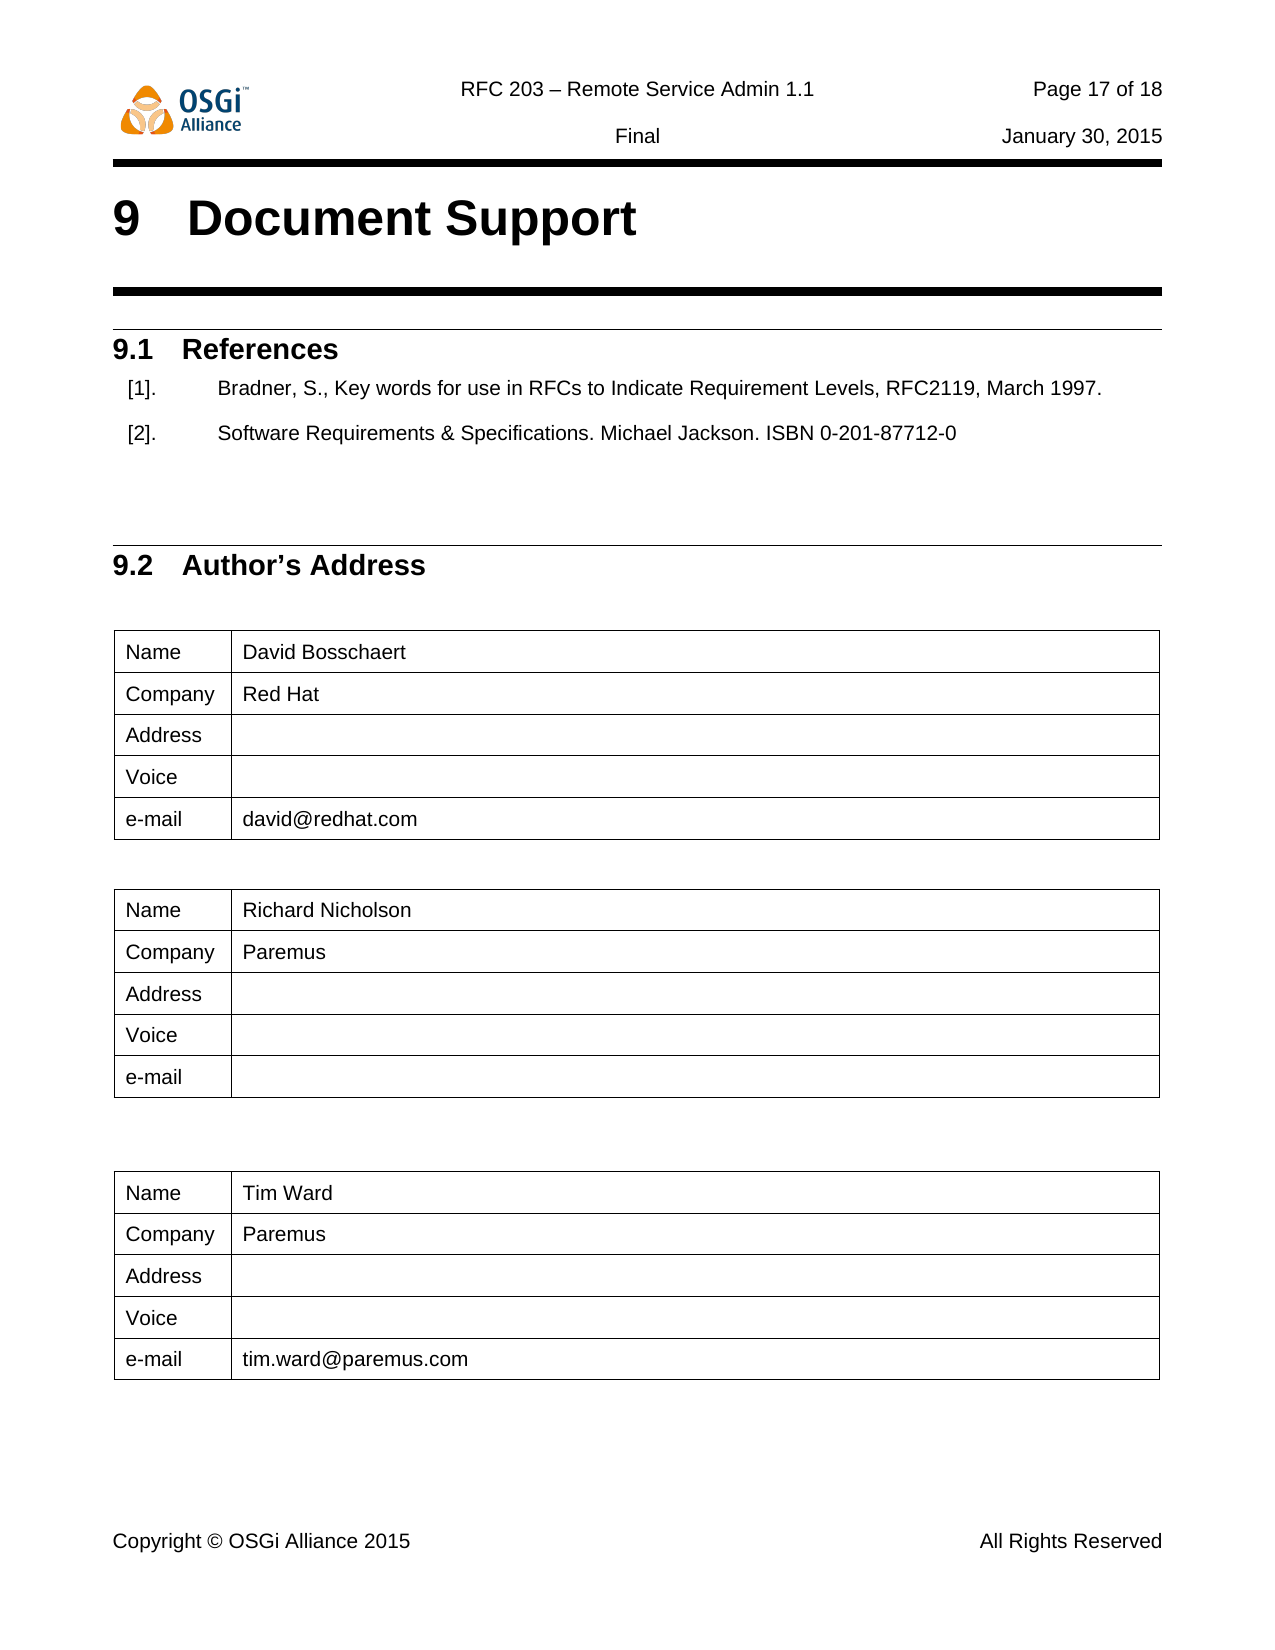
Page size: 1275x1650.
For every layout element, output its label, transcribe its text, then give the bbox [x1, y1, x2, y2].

table_cell Company [115, 1214, 231, 1254]
subtitle Author’s Address [112, 546, 1162, 581]
table_cell Voice [115, 756, 231, 797]
table_cell [232, 756, 1159, 797]
table_cell Voice [115, 1297, 231, 1338]
table_cell Paremus [232, 1214, 1159, 1254]
table_cell [232, 1297, 1159, 1338]
table_cell e-mail [115, 798, 231, 839]
subtitle References [112, 330, 1162, 366]
table_header Name [115, 1172, 231, 1213]
subtitle Document Support [112, 160, 1162, 296]
table_header Name [115, 631, 231, 672]
table_header Name [115, 890, 231, 930]
table_cell tim.ward@paremus.com [232, 1339, 1159, 1379]
table_cell [232, 1255, 1159, 1296]
table_cell [232, 1015, 1159, 1055]
picture [113, 78, 257, 142]
list Bradner, S., Key words for use in RFCs to Indicate Requirement Levels, RFC2119, March 1997. [127, 376, 1162, 400]
table_cell david@redhat.com [232, 798, 1159, 839]
table_cell Voice [115, 1015, 231, 1055]
table_cell e-mail [115, 1056, 231, 1097]
list Software Requirements & Specifications. Michael Jackson. ISBN 0-201-87712-0 [127, 421, 1162, 445]
table_cell Company [115, 673, 231, 714]
table_header Richard Nicholson [232, 890, 1159, 930]
table_cell [232, 1056, 1159, 1097]
table_cell Company [115, 931, 231, 972]
table_cell [232, 973, 1159, 1014]
table_cell [232, 715, 1159, 755]
table_header Tim Ward [232, 1172, 1159, 1213]
table_cell Address [115, 973, 231, 1014]
table_header David Bosschaert [232, 631, 1159, 672]
table_cell Address [115, 715, 231, 755]
table_cell Paremus [232, 931, 1159, 972]
table_cell Address [115, 1255, 231, 1296]
table_cell e-mail [115, 1339, 231, 1379]
table_cell Red Hat [232, 673, 1159, 714]
